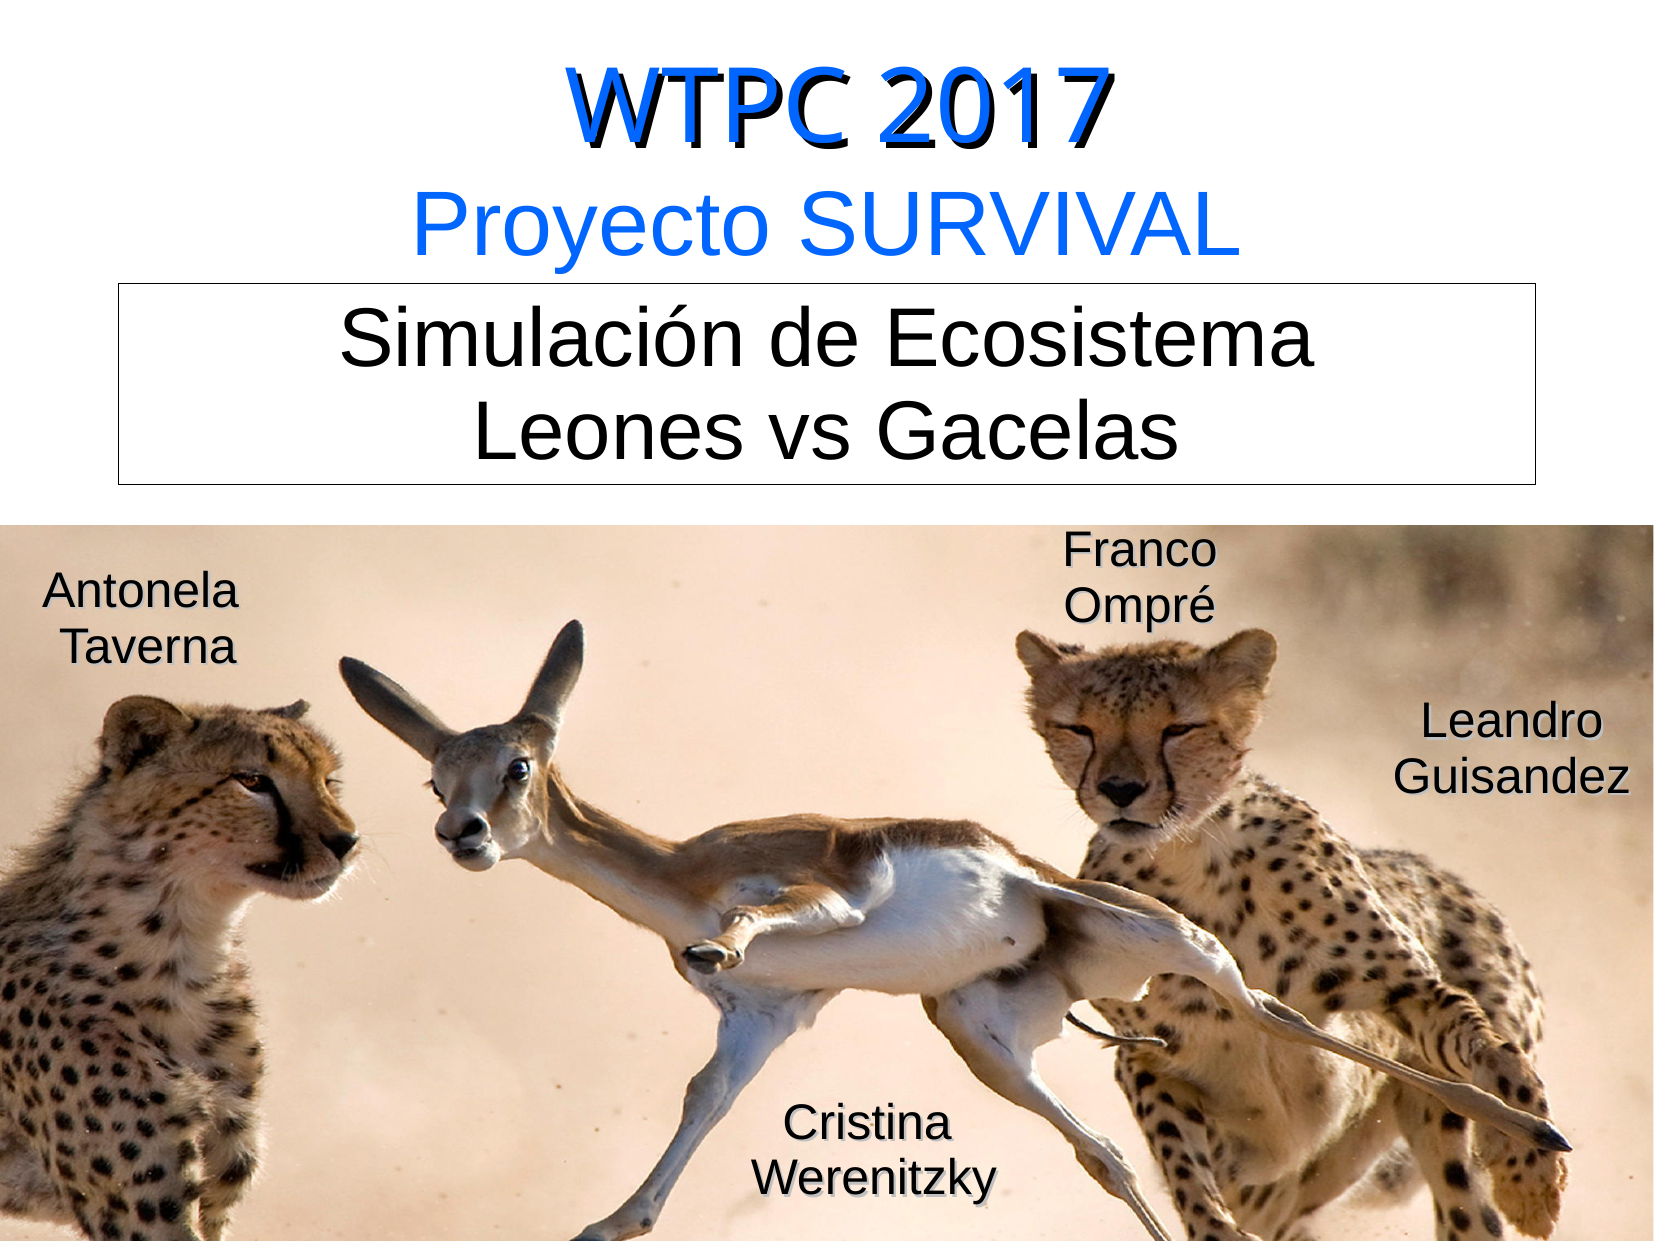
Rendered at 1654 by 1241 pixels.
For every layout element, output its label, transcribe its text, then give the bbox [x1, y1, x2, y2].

text_box Simulación de Ecosistema Leones vs Gacelas [118, 283, 1536, 485]
text_box Antonela Taverna [0, 555, 302, 733]
picture [0, 525, 1654, 1241]
text_box Cristina Werenitzky [720, 1086, 1028, 1241]
text_box Franco Ompré [986, 513, 1294, 691]
title WTPC 2017 Proyecto SURVIVAL [82, 43, 1571, 263]
text_box Leandro Guisandez [1358, 685, 1654, 863]
